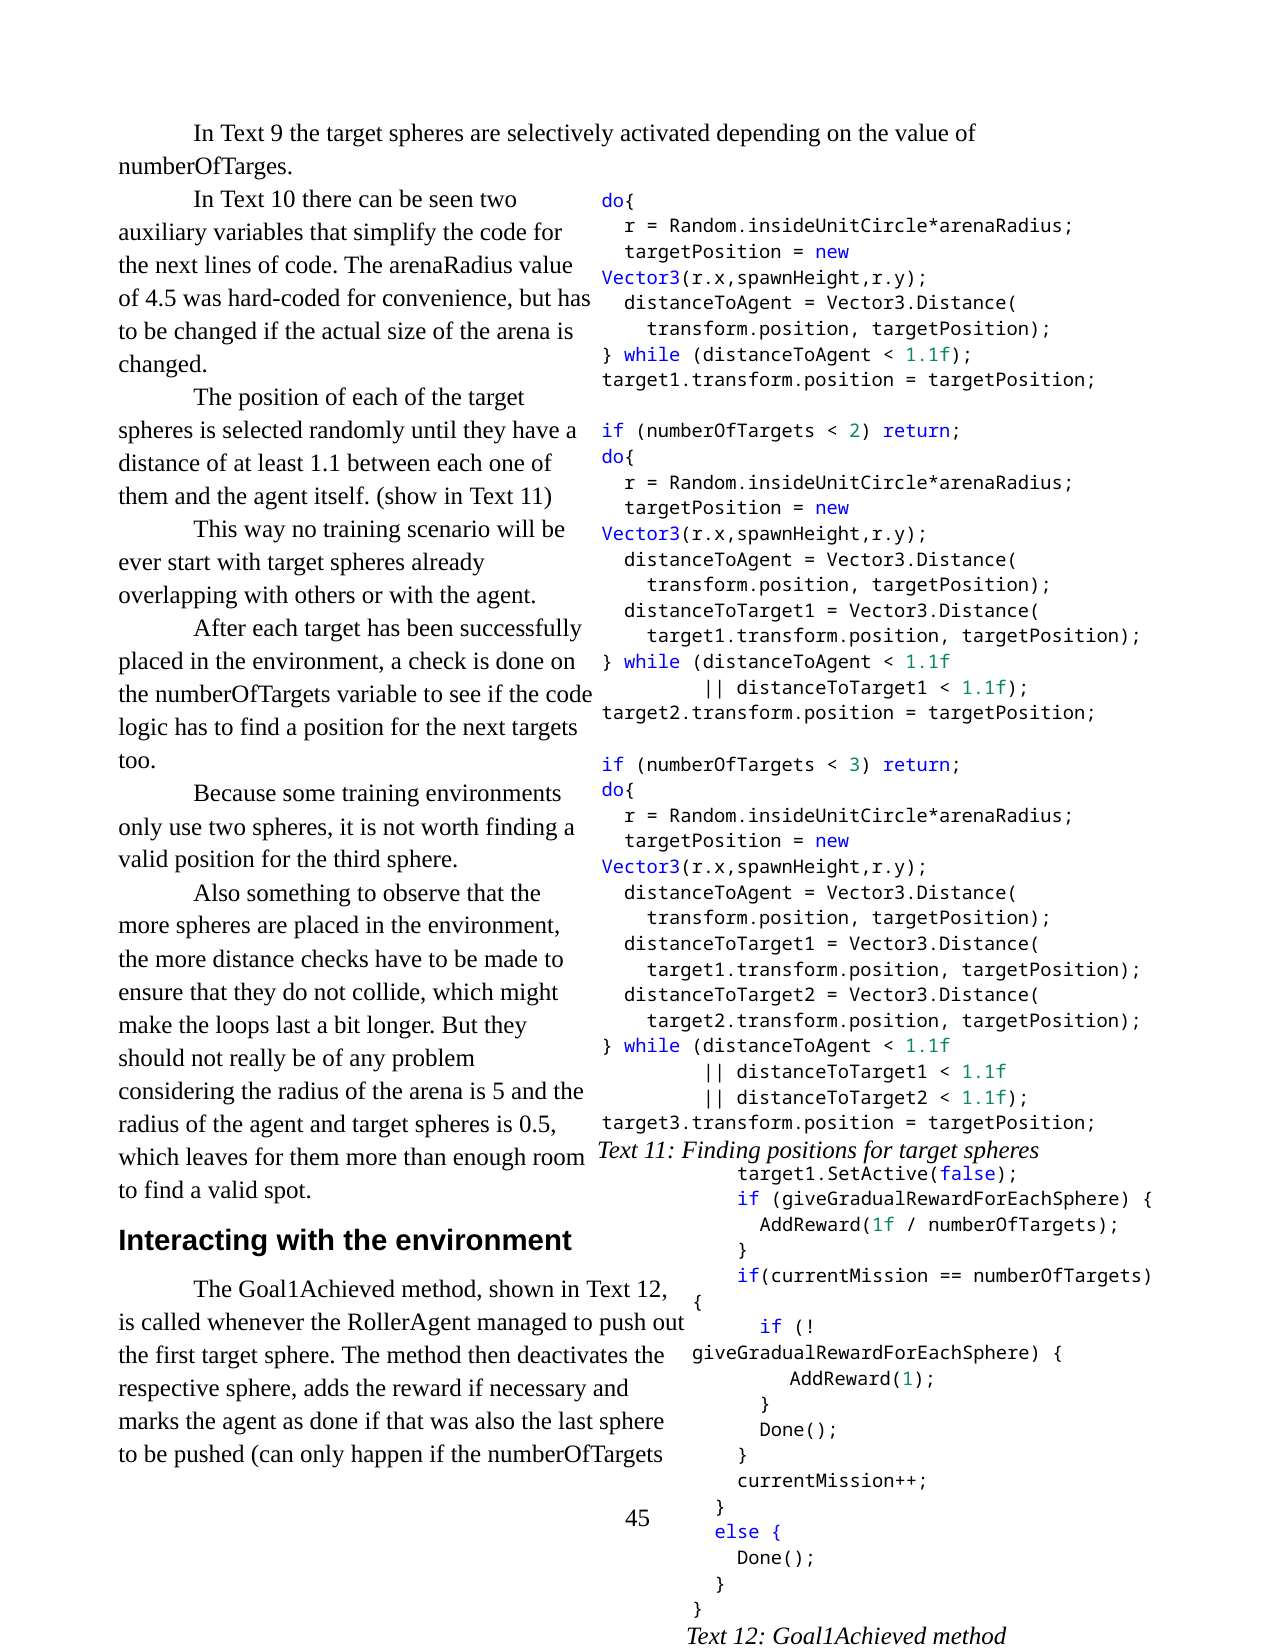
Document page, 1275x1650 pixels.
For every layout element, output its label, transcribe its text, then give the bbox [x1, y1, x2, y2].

text In Text 9 the target spheres are selectively activated depending on the value of numberOfTarges. [118, 118, 1157, 180]
text The position of each of the target spheres is selected randomly until they have a distance of at least 1.1 between each one of them and the agent itself. (show in Text 11) [118, 382, 597, 510]
text Text 12: Goal1Achieved method [686, 1121, 1164, 1650]
subtitle Interacting with the environment [118, 1222, 686, 1256]
text The Goal1Achieved method, shown in Text 12, is called whenever the RollerAgent managed to push out the first target sphere. The method then deactivates the respective sphere, adds the reward if necessary and marks the agent as done if that was also the last sphere to be pushed (can only happen if the numberOfTargets [118, 1274, 686, 1467]
text Also something to observe that the more spheres are placed in the environment, the more distance checks have to be made to ensure that they do not collide, which might make the loops last a bit longer. But they should not really be of any problem considering the radius of the arena is 5 and the radius of the agent and target spheres is 0.5, which leaves for them more than enough room to find a valid spot. [118, 878, 686, 1203]
text After each target has been successfully placed in the environment, a check is done on the numberOfTargets variable to see if the code logic has to find a position for the next targets too. [118, 613, 597, 774]
text This way no training scenario will be ever start with target spheres already overlapping with others or with the agent. [118, 514, 597, 609]
text Because some training environments only use two spheres, it is not worth finding a valid position for the third sphere. [118, 778, 597, 873]
text In Text 10 there can be seen two auxiliary variables that simplify the code for the next lines of code. The arenaRadius value of 4.5 was hard-coded for convenience, but has to be changed if the actual size of the arena is changed. [118, 184, 1157, 378]
text Text 11: Finding positions for target spheres [597, 200, 1155, 1164]
